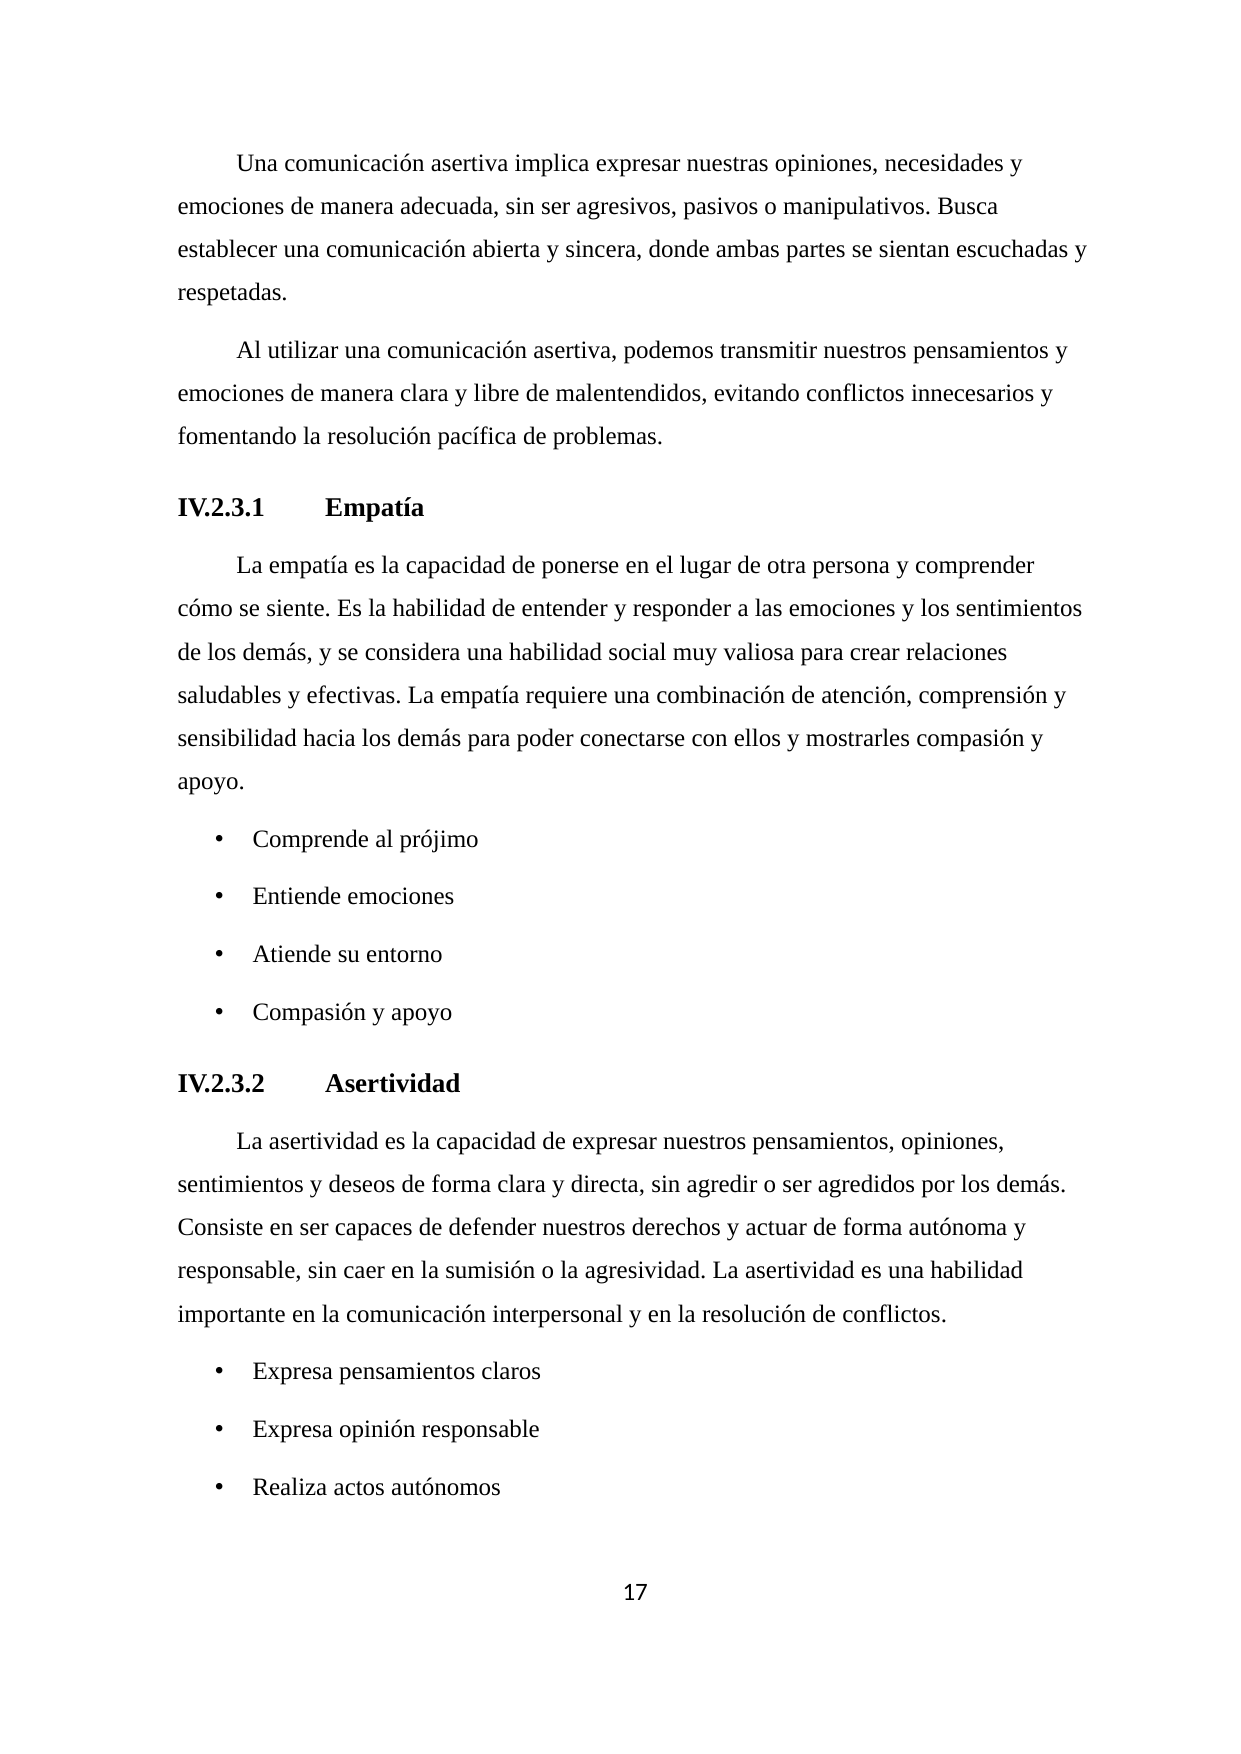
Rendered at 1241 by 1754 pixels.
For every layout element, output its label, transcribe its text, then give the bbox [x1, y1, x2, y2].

list Expresa opinión responsable [215, 1414, 1093, 1443]
list Comprende al prójimo [215, 824, 1093, 852]
text Una comunicación asertiva implica expresar nuestras opiniones, necesidades y emociones de manera adecuada, sin ser agresivos, pasivos o manipulativos. Busca establecer una comunicación abierta y sincera, donde ambas partes se sientan escuchadas y respetadas. [177, 148, 1093, 306]
subtitle Asertividad [177, 1067, 1093, 1098]
list Realiza actos autónomos [215, 1472, 1093, 1501]
text La empatía es la capacidad de ponerse en el lugar de otra persona y comprender cómo se siente. Es la habilidad de entender y responder a las emociones y los sentimientos de los demás, y se considera una habilidad social muy valiosa para crear relaciones saludables y efectivas. La empatía requiere una combinación de atención, comprensión y sensibilidad hacia los demás para poder conectarse con ellos y mostrarles compasión y apoyo. [177, 550, 1093, 795]
list Entiende emociones [215, 881, 1093, 910]
list Compasión y apoyo [215, 997, 1093, 1026]
list Atiende su entorno [215, 939, 1093, 968]
subtitle Empatía [177, 491, 1093, 522]
text La asertividad es la capacidad de expresar nuestros pensamientos, opiniones, sentimientos y deseos de forma clara y directa, sin agredir o ser agredidos por los demás. Consiste en ser capaces de defender nuestros derechos y actuar de forma autónoma y responsable, sin caer en la sumisión o la agresividad. La asertividad es una habilidad importante en la comunicación interpersonal y en la resolución de conflictos. [177, 1126, 1093, 1327]
list Expresa pensamientos claros [215, 1356, 1093, 1385]
text Al utilizar una comunicación asertiva, podemos transmitir nuestros pensamientos y emociones de manera clara y libre de malentendidos, evitando conflictos innecesarios y fomentando la resolución pacífica de problemas. [177, 335, 1093, 450]
